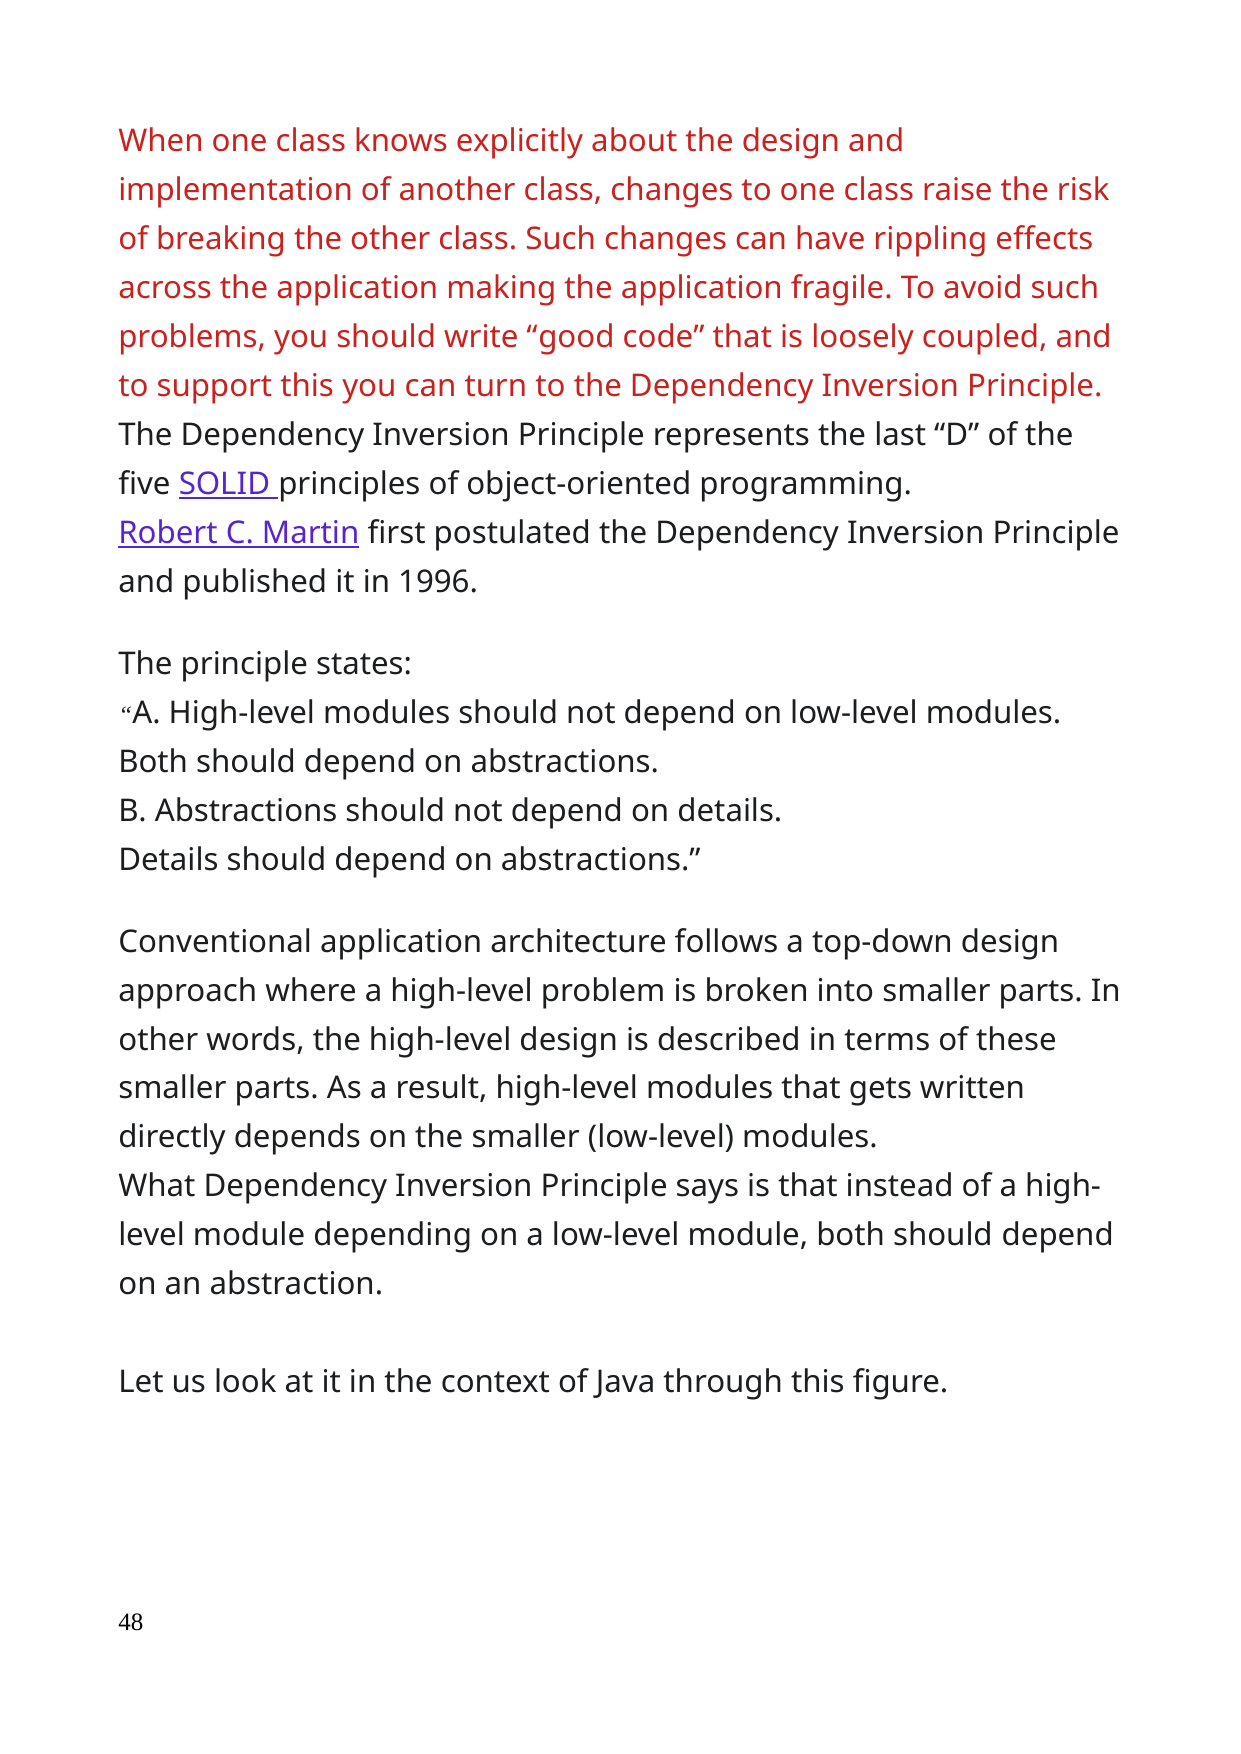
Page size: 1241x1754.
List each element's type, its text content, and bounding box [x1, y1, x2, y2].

text The principle states: [118, 641, 1122, 683]
text “A. High-level modules should not depend on low-level modules. Both should depend on abstractions. B. Abstractions should not depend on details. [118, 690, 1122, 830]
text When one class knows explicitly about the design and implementation of another class, changes to one class raise the risk of breaking the other class. Such changes can have rippling effects across the application making the application fragile. To avoid such problems, you should write “good code” that is loosely coupled, and to support this you can turn to the Dependency Inversion Principle. [118, 118, 1122, 406]
text Robert C. Martin first postulated the Dependency Inversion Principle and published it in 1996. [118, 510, 1122, 601]
text Let us look at it in the context of Java through this figure. [118, 1359, 1122, 1402]
text The Dependency Inversion Principle represents the last “D” of the five SOLID principles of object-oriented programming. [118, 412, 1122, 503]
text What Dependency Inversion Principle says is that instead of a high-level module depending on a low-level module, both should depend on an abstraction. [118, 1163, 1122, 1304]
text Details should depend on abstractions.” [118, 837, 1122, 879]
text Conventional application architecture follows a top-down design approach where a high-level problem is broken into smaller parts. In other words, the high-level design is described in terms of these smaller parts. As a result, high-level modules that gets written directly depends on the smaller (low-level) modules. [118, 918, 1122, 1157]
